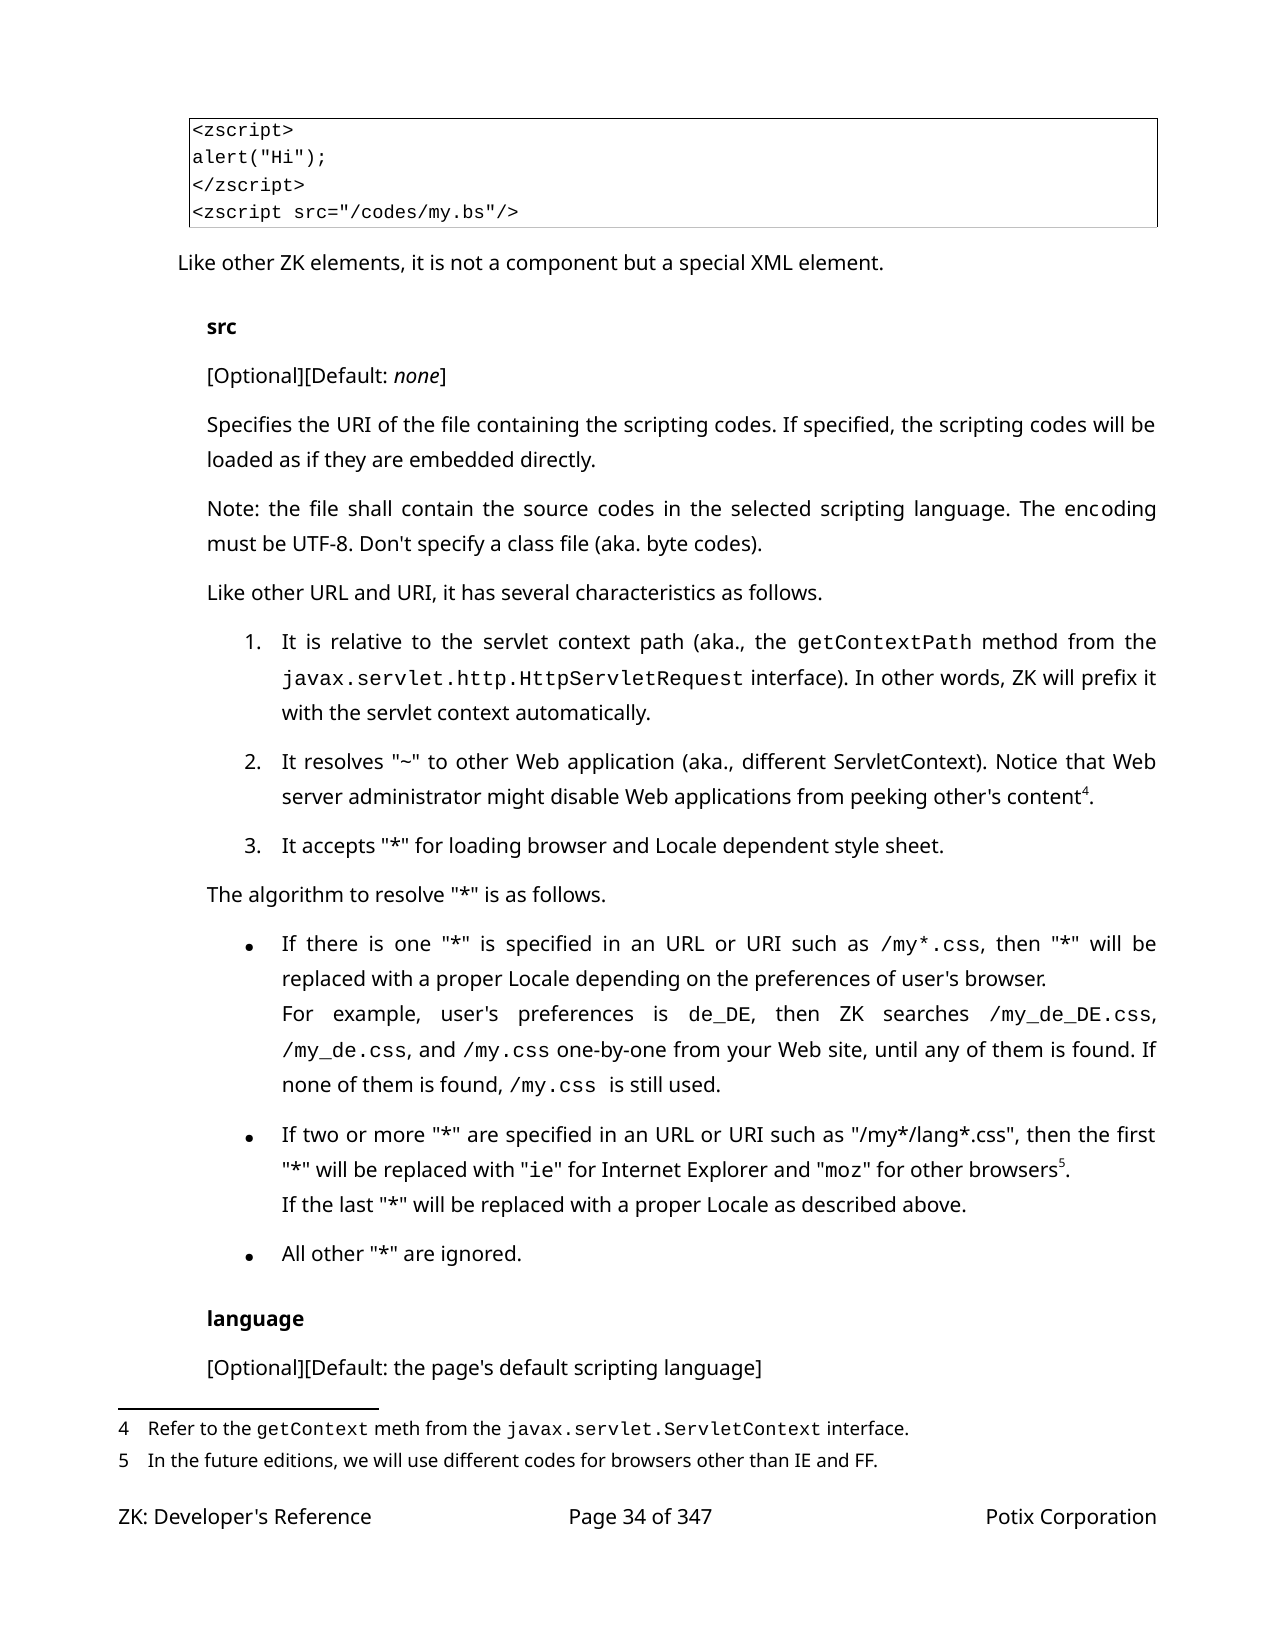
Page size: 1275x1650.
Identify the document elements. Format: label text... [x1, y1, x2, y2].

text Like other URL and URI, it has several characteristics as follows. [207, 578, 1157, 607]
list If there is one "*" is specified in an URL or URI such as /my*.css, then "*" will be replaced with a proper Locale depending on the preferences of user's browser. For example, user's preferences is de_DE, then ZK searches /my_de_DE.css, /my_de.css, and /my.css one-by-one from your Web site, until any of them is found. If none of them is found, /my.css is still used. [244, 929, 1157, 1099]
subtitle src [207, 312, 1157, 341]
list Refer to the getContext meth from the javax.servlet.ServletContext interface. [118, 1415, 1157, 1441]
text alert("Hi"); [190, 145, 1157, 169]
text [Optional][Default: none] [207, 361, 1157, 389]
text Note: the file shall contain the source codes in the selected scripting language. The encoding must be UTF-8. Don't specify a class file (aka. byte codes). [207, 494, 1157, 558]
text </zscript> [190, 172, 1157, 197]
text Like other ZK elements, it is not a component but a special XML element. [177, 248, 1157, 276]
subtitle language [207, 1304, 1157, 1332]
text Specifies the URI of the file containing the scripting codes. If specified, the scripting codes will be loaded as if they are embedded directly. [207, 410, 1157, 474]
list It accepts "*" for loading browser and Locale dependent style sheet. [244, 831, 1157, 859]
list It is relative to the servlet context path (aka., the getContextPath method from the javax.servlet.http.HttpServletRequest interface). In other words, ZK will prefix it with the servlet context automatically. [244, 627, 1157, 726]
text <zscript src="/codes/my.bs"/> [190, 200, 1157, 227]
list It resolves "~" to other Web application (aka., different ServletContext). Notice that Web server administrator might disable Web applications from peeking other's content. [244, 747, 1157, 811]
text The algorithm to resolve "*" is as follows. [207, 880, 1157, 908]
text <zscript> [190, 119, 1157, 142]
list If two or more "*" are specified in an URL or URI such as "/my*/lang*.css", then the first "*" will be replaced with "ie" for Internet Explorer and "moz" for other browsers. If the last "*" will be replaced with a proper Locale as described above. [244, 1120, 1157, 1218]
text [Optional][Default: the page's default scripting language] [207, 1353, 1157, 1381]
list In the future editions, we will use different codes for browsers other than IE and FF. [118, 1447, 1157, 1473]
list All other "*" are ignored. [244, 1239, 1157, 1267]
